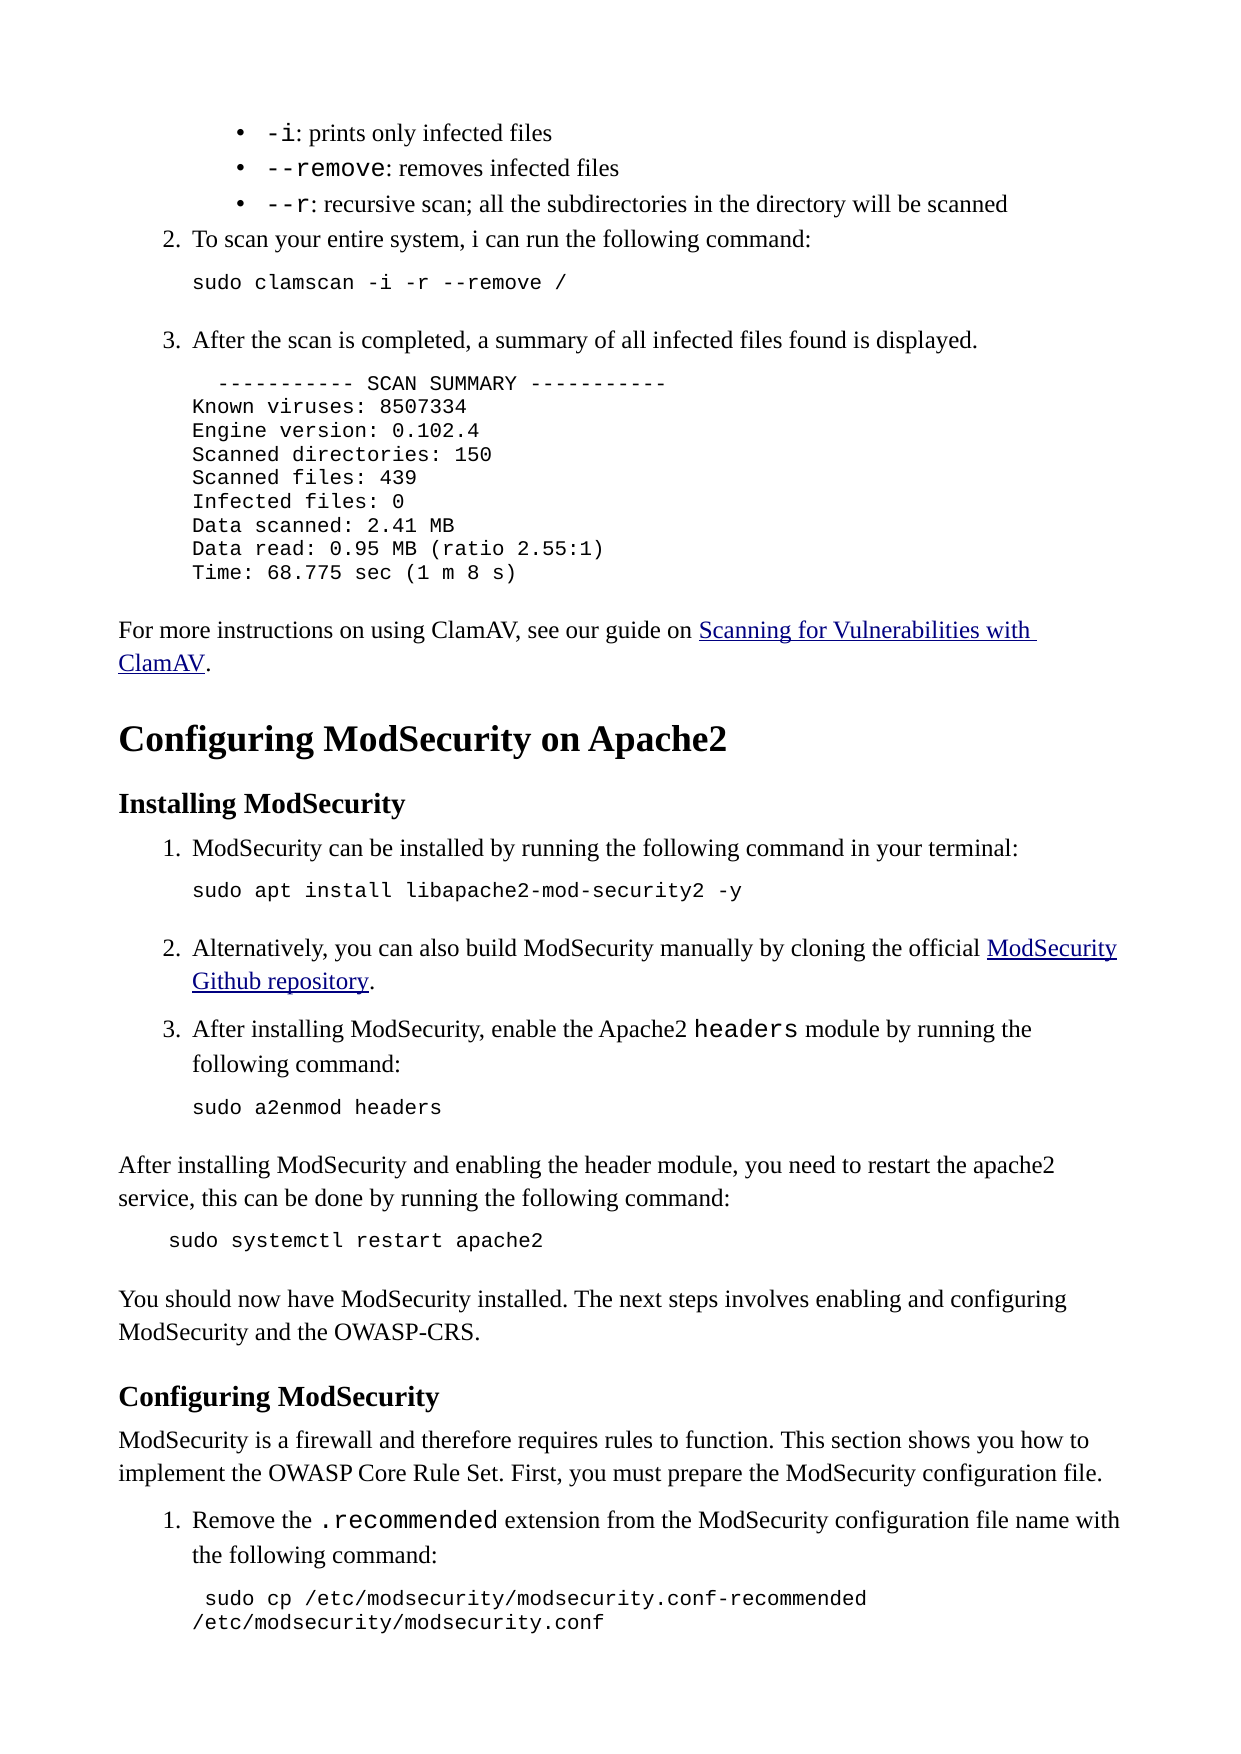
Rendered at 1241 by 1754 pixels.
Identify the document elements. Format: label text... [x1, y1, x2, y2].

list Time: 68.775 sec (1 m 8 s) [162, 562, 1122, 586]
list --remove: removes infected files [236, 153, 1122, 184]
list sudo cp /etc/modsecurity/modsecurity.conf-recommended /etc/modsecurity/modsecurity.conf [162, 1588, 1122, 1636]
subtitle Installing ModSecurity [118, 787, 1122, 820]
list sudo clamscan -i -r --remove / [162, 272, 1122, 296]
list --r: recursive scan; all the subdirectories in the directory will be scanned [236, 189, 1122, 220]
list Data read: 0.95 MB (ratio 2.55:1) [162, 538, 1122, 562]
text You should now have ModSecurity installed. The next steps involves enabling and configuring ModSecurity and the OWASP-CRS. [118, 1284, 1122, 1345]
text For more instructions on using ClamAV, see our guide on Scanning for Vulnerabilities with ClamAV. [118, 615, 1122, 677]
list Engine version: 0.102.4 [162, 420, 1122, 444]
list sudo apt install libapache2-mod-security2 -y [162, 880, 1122, 904]
list sudo a2enmod headers [162, 1097, 1122, 1120]
list Alternatively, you can also build ModSecurity manually by cloning the official ModSecurity Github repository. [162, 933, 1122, 995]
list ModSecurity can be installed by running the following command in your terminal: [162, 833, 1122, 861]
list Scanned files: 439 [162, 467, 1122, 491]
list Scanned directories: 150 [162, 444, 1122, 467]
list Known viruses: 8507334 [162, 396, 1122, 420]
text ModSecurity is a firewall and therefore requires rules to function. This section shows you how to implement the OWASP Core Rule Set. First, you must prepare the ModSecurity configuration file. [118, 1425, 1122, 1487]
text sudo systemctl restart apache2 [118, 1231, 1122, 1254]
list After installing ModSecurity, enable the Apache2 headers module by running the following command: [162, 1014, 1122, 1078]
subtitle Configuring ModSecurity on Apache2 [118, 716, 1122, 759]
text After installing ModSecurity and enabling the header module, you need to restart the apache2 service, this can be done by running the following command: [118, 1150, 1122, 1212]
list -i: prints only infected files [236, 118, 1122, 149]
list Remove the .recommended extension from the ModSecurity configuration file name with the following command: [162, 1506, 1122, 1569]
list After the scan is completed, a summary of all infected files found is displayed. [162, 325, 1122, 354]
list Infected files: 0 [162, 491, 1122, 514]
list To scan your entire system, i can run the following command: [162, 224, 1122, 253]
list Data scanned: 2.41 MB [162, 514, 1122, 538]
subtitle Configuring ModSecurity [118, 1379, 1122, 1412]
list ----------- SCAN SUMMARY ----------- [162, 373, 1122, 396]
